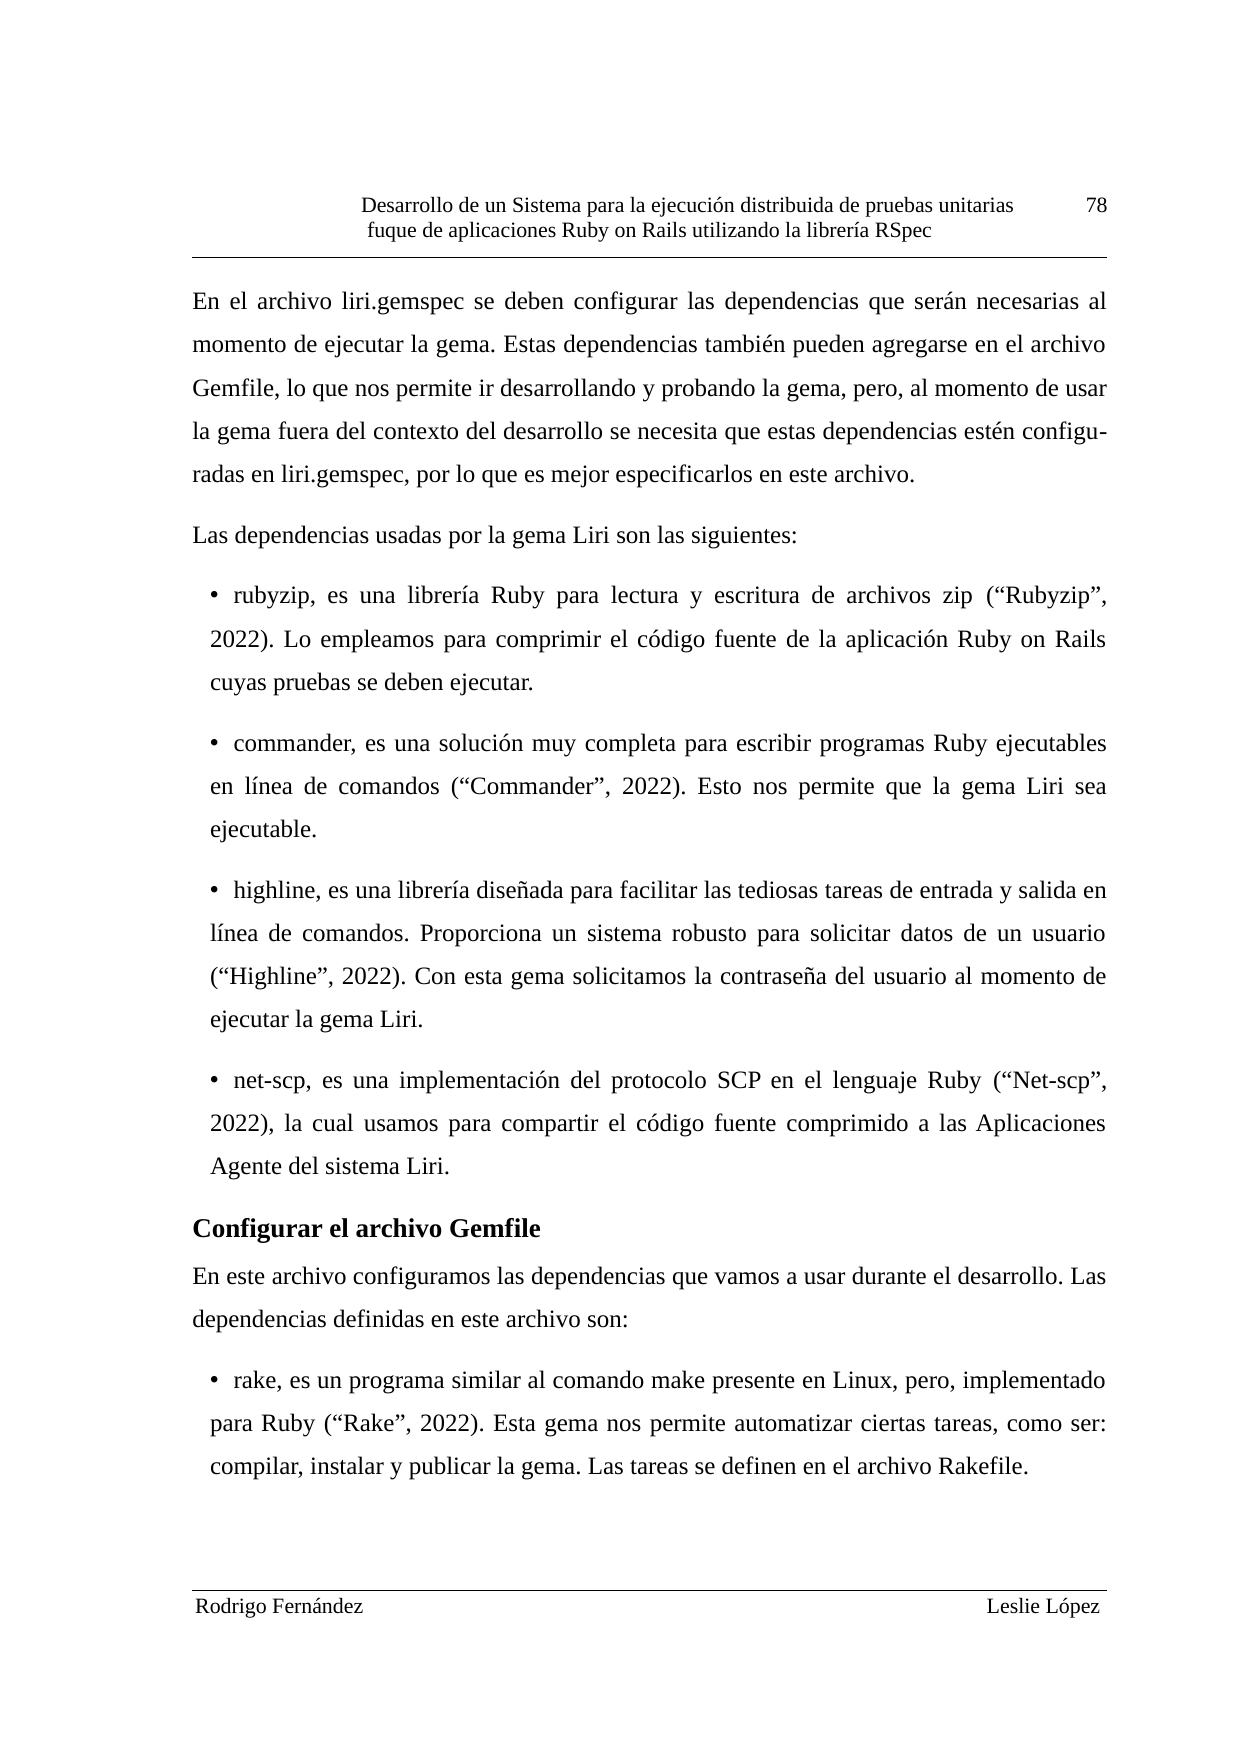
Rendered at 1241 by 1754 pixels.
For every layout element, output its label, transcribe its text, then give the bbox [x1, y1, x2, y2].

text Las dependencias usadas por la gema Liri son las siguientes: [192, 520, 1107, 548]
text Configurar el archivo Gemfile [192, 1212, 1107, 1243]
text En este archivo configuramos las dependencias que vamos a usar durante el desarrollo. Las dependencias definidas en este archivo son: [192, 1261, 1107, 1333]
list rake, es un programa similar al comando make presente en Linux, pero, implementado para Ruby (“Rake”, 2022)⁠. Esta gema nos permite automatizar ciertas tareas, como ser: compilar, instalar y publicar la gema. Las tareas se definen en el archivo Rakefile. [210, 1365, 1107, 1480]
list highline, es una librería diseñada para facilitar las tediosas tareas de entrada y salida en línea de comandos. Proporciona un sistema robusto para solicitar datos de un usuario (“Highline”, 2022)⁠. Con esta gema solicitamos la contraseña del usuario al momento de ejecutar la gema Liri. [210, 875, 1107, 1033]
list rubyzip, es una librería Ruby para lectura y escritura de archivos zip (“Rubyzip”, 2022)⁠. Lo empleamos para comprimir el código fuente de la aplicación Ruby on Rails cu­yas pruebas se deben ejecutar. [210, 581, 1107, 696]
list net-scp, es una implementación del protocolo SCP en el lenguaje Ruby (“Net-scp”, 2022)⁠, la cual usamos para compartir el código fuente comprimido a las Aplicaciones Agente del sistema Liri. [210, 1065, 1107, 1180]
list commander, es una solución muy completa para escribir programas Ruby ejecutables en línea de comandos (“Commander”, 2022)⁠. Esto nos permite que la gema Liri sea ejecutable. [210, 728, 1107, 843]
text En el archivo liri.gemspec se deben configurar las dependencias que serán necesarias al momento de ejecutar la gema. Estas dependencias también pueden agregarse en el archivo Gemfile, lo que nos permite ir desarrollando y probando la gema, pero, al momento de usar la gema fuera del contexto del desarrollo se necesita que estas dependencias estén configu­radas en liri.gemspec, por lo que es mejor especificarlos en este archivo. [192, 286, 1107, 488]
